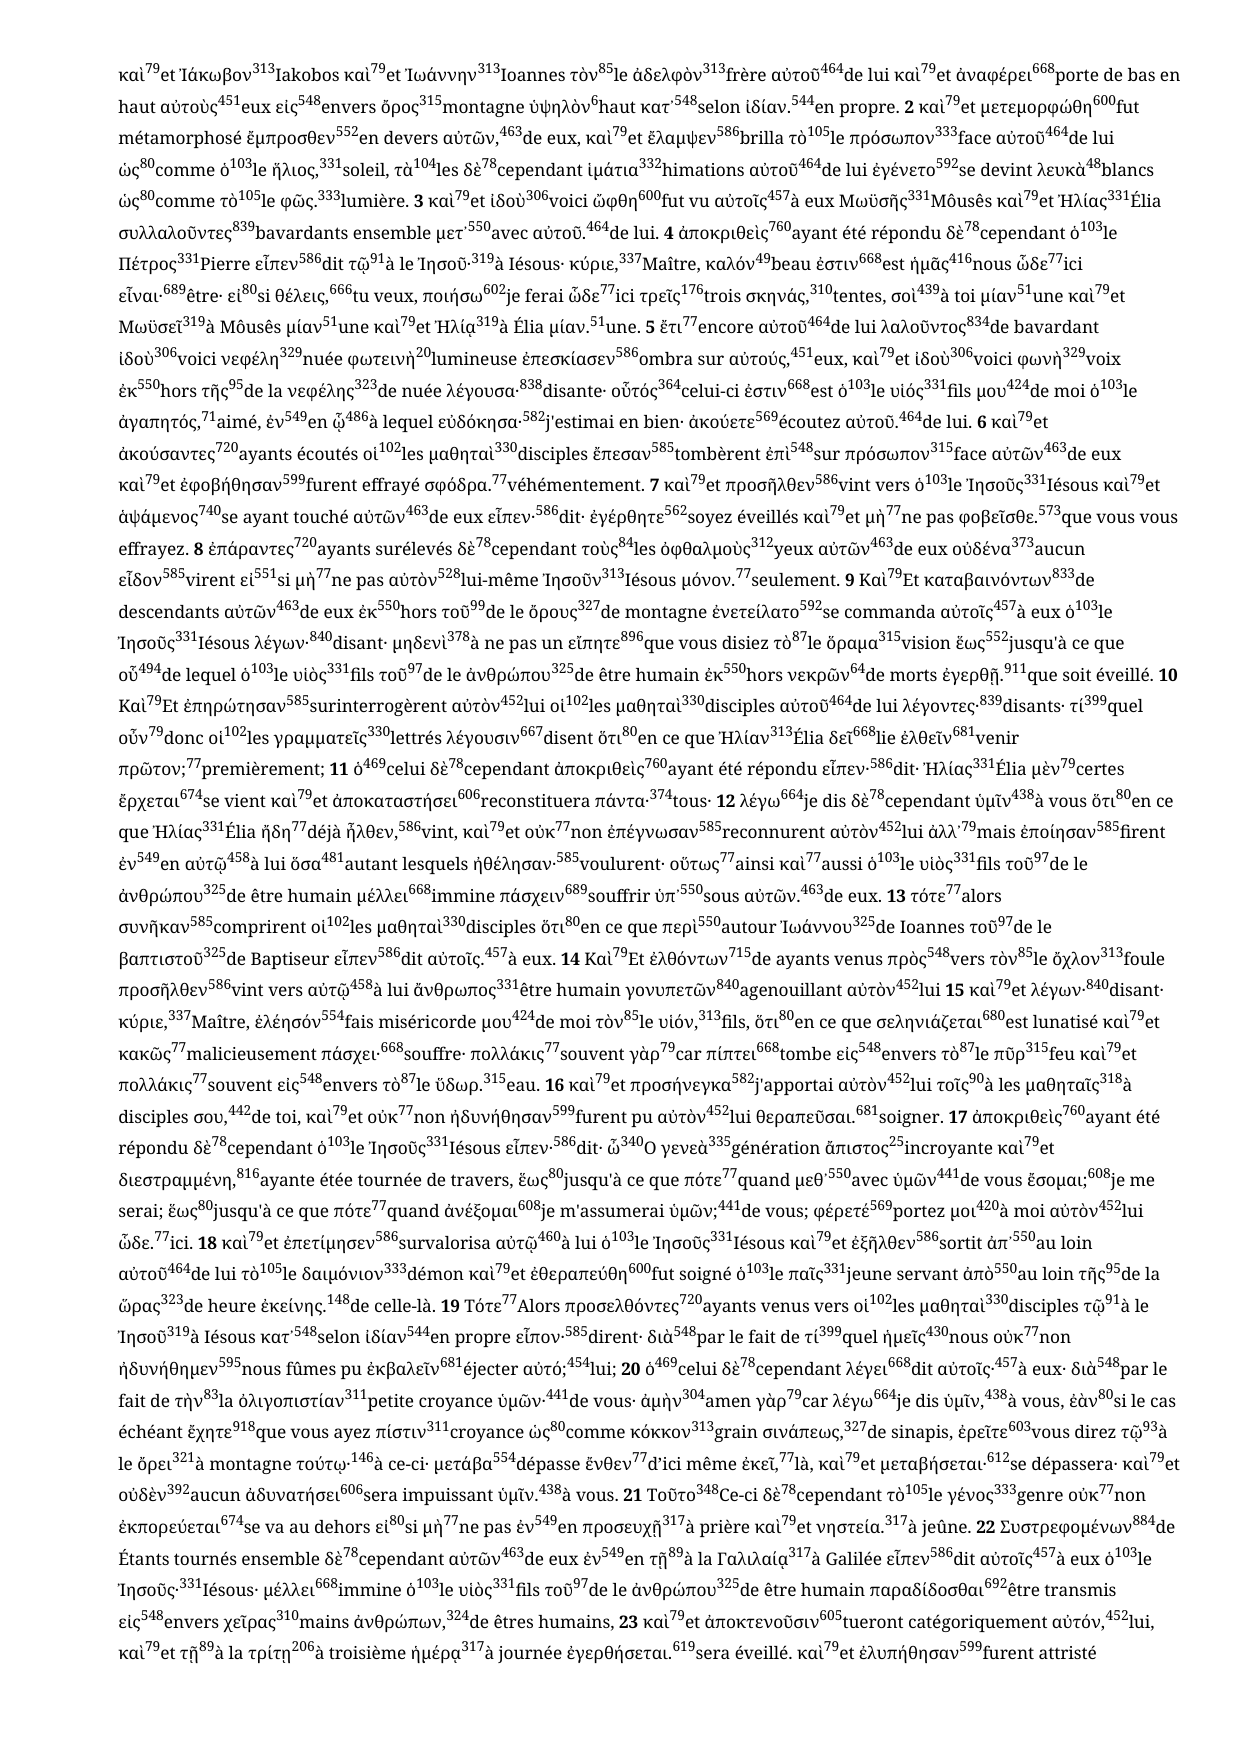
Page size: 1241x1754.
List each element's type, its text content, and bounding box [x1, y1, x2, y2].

text 1 Καὶ79Et μεθ᾽548après ἡμέρας310journées ἓξ176six παραλαμβάνει668prend à côté ὁ103le Ἰησοῦς331Iésous τὸν85le Πέτρον313Pierre καὶ79et Ἰάκωβον313Iakobos καὶ79et Ἰωάννην313Ioannes τὸν85le ἀδελφὸν313frère αὐτοῦ464de lui καὶ79et ἀναφέρει668porte de bas en haut αὐτοὺς451eux εἰς548envers ὄρος315montagne ὑψηλὸν6haut κατ᾽548selon ἰδίαν.544en propre. 2 καὶ79et μετεμορφώθη600fut métamorphosé ἔμπροσθεν552en devers αὐτῶν,463de eux, καὶ79et ἔλαμψεν586brilla τὸ105le πρόσωπον333face αὐτοῦ464de lui ὡς80comme ὁ103le ἥλιος,331soleil, τὰ104les δὲ78cependant ἱμάτια332himations αὐτοῦ464de lui ἐγένετο592se devint λευκὰ48blancs ὡς80comme τὸ105le φῶς.333lumière. 3 καὶ79et ἰδοὺ306voici ὤφθη600fut vu αὐτοῖς457à eux Μωϋσῆς331Môusês καὶ79et Ἠλίας331Élia συλλαλοῦντες839bavardants ensemble μετ᾽550avec αὐτοῦ.464de lui. 4 ἀποκριθεὶς760ayant été répondu δὲ78cependant ὁ103le Πέτρος331Pierre εἶπεν586dit τῷ91à le Ἰησοῦ·319à Iésous· κύριε,337Maître, καλόν49beau ἐστιν668est ἡμᾶς416nous ὧδε77ici εἶναι·689être· εἰ80si θέλεις,666tu veux, ποιήσω602je ferai ὧδε77ici τρεῖς176trois σκηνάς,310tentes, σοὶ439à toi μίαν51une καὶ79et Μωϋσεῖ319à Môusês μίαν51une καὶ79et Ἠλίᾳ319à Élia μίαν.51une. 5 ἔτι77encore αὐτοῦ464de lui λαλοῦντος834de bavardant ἰδοὺ306voici νεφέλη329nuée φωτεινὴ20lumineuse ἐπεσκίασεν586ombra sur αὐτούς,451eux, καὶ79et ἰδοὺ306voici φωνὴ329voix ἐκ550hors τῆς95de la νεφέλης323de nuée λέγουσα·838disante· οὗτός364celui-ci ἐστιν668est ὁ103le υἱός331fils μου424de moi ὁ103le ἀγαπητός,71aimé, ἐν549en ᾧ486à lequel εὐδόκησα·582j'estimai en bien· ἀκούετε569écoutez αὐτοῦ.464de lui. 6 καὶ79et ἀκούσαντες720ayants écoutés οἱ102les μαθηταὶ330disciples ἔπεσαν585tombèrent ἐπὶ548sur πρόσωπον315face αὐτῶν463de eux καὶ79et ἐφοβήθησαν599furent effrayé σφόδρα.77véhémentement. 7 καὶ79et προσῆλθεν586vint vers ὁ103le Ἰησοῦς331Iésous καὶ79et ἁψάμενος740se ayant touché αὐτῶν463de eux εἶπεν·586dit· ἐγέρθητε562soyez éveillés καὶ79et μὴ77ne pas φοβεῖσθε.573que vous vous effrayez. 8 ἐπάραντες720ayants surélevés δὲ78cependant τοὺς84les ὀφθαλμοὺς312yeux αὐτῶν463de eux οὐδένα373aucun εἶδον585virent εἰ551si μὴ77ne pas αὐτὸν528lui-même Ἰησοῦν313Iésous μόνον.77seulement. 9 Καὶ79Et καταβαινόντων833de descendants αὐτῶν463de eux ἐκ550hors τοῦ99de le ὄρους327de montagne ἐνετείλατο592se commanda αὐτοῖς457à eux ὁ103le Ἰησοῦς331Iésous λέγων·840disant· μηδενὶ378à ne pas un εἴπητε896que vous disiez τὸ87le ὅραμα315vision ἕως552jusqu'à ce que οὗ494de lequel ὁ103le υἱὸς331fils τοῦ97de le ἀνθρώπου325de être humain ἐκ550hors νεκρῶν64de morts ἐγερθῇ.911que soit éveillé. 10 Καὶ79Et ἐπηρώτησαν585surinterrogèrent αὐτὸν452lui οἱ102les μαθηταὶ330disciples αὐτοῦ464de lui λέγοντες·839disants· τί399quel οὖν79donc οἱ102les γραμματεῖς330lettrés λέγουσιν667disent ὅτι80en ce que Ἠλίαν313Élia δεῖ668lie ἐλθεῖν681venir πρῶτον;77premièrement; 11 ὁ469celui δὲ78cependant ἀποκριθεὶς760ayant été répondu εἶπεν·586dit· Ἠλίας331Élia μὲν79certes ἔρχεται674se vient καὶ79et ἀποκαταστήσει606reconstituera πάντα·374tous· 12 λέγω664je dis δὲ78cependant ὑμῖν438à vous ὅτι80en ce que Ἠλίας331Élia ἤδη77déjà ἦλθεν,586vint, καὶ79et οὐκ77non ἐπέγνωσαν585reconnurent αὐτὸν452lui ἀλλ᾽79mais ἐποίησαν585firent ἐν549en αὐτῷ458à lui ὅσα481autant lesquels ἠθέλησαν·585voulurent· οὕτως77ainsi καὶ77aussi ὁ103le υἱὸς331fils τοῦ97de le ἀνθρώπου325de être humain μέλλει668immine πάσχειν689souffrir ὑπ᾽550sous αὐτῶν.463de eux. 13 τότε77alors συνῆκαν585comprirent οἱ102les μαθηταὶ330disciples ὅτι80en ce que περὶ550autour Ἰωάννου325de Ioannes τοῦ97de le βαπτιστοῦ325de Baptiseur εἶπεν586dit αὐτοῖς.457à eux. 14 Καὶ79Et ἐλθόντων715de ayants venus πρὸς548vers τὸν85le ὄχλον313foule προσῆλθεν586vint vers αὐτῷ458à lui ἄνθρωπος331être humain γονυπετῶν840agenouillant αὐτὸν452lui 15 καὶ79et λέγων·840disant· κύριε,337Maître, ἐλέησόν554fais miséricorde μου424de moi τὸν85le υἱόν,313fils, ὅτι80en ce que σεληνιάζεται680est lunatisé καὶ79et κακῶς77malicieusement πάσχει·668souffre· πολλάκις77souvent γὰρ79car πίπτει668tombe εἰς548envers τὸ87le πῦρ315feu καὶ79et πολλάκις77souvent εἰς548envers τὸ87le ὕδωρ.315eau. 16 καὶ79et προσήνεγκα582j'apportai αὐτὸν452lui τοῖς90à les μαθηταῖς318à disciples σου,442de toi, καὶ79et οὐκ77non ἠδυνήθησαν599furent pu αὐτὸν452lui θεραπεῦσαι.681soigner. 17 ἀποκριθεὶς760ayant été répondu δὲ78cependant ὁ103le Ἰησοῦς331Iésous εἶπεν·586dit· ὦ340O γενεὰ335génération ἄπιστος25incroyante καὶ79et διεστραμμένη,816ayante étée tournée de travers, ἕως80jusqu'à ce que πότε77quand μεθ᾽550avec ὑμῶν441de vous ἔσομαι;608je me serai; ἕως80jusqu'à ce que πότε77quand ἀνέξομαι608je m'assumerai ὑμῶν;441de vous; φέρετέ569portez μοι420à moi αὐτὸν452lui ὧδε.77ici. 18 καὶ79et ἐπετίμησεν586survalorisa αὐτῷ460à lui ὁ103le Ἰησοῦς331Iésous καὶ79et ἐξῆλθεν586sortit ἀπ᾽550au loin αὐτοῦ464de lui τὸ105le δαιμόνιον333démon καὶ79et ἐθεραπεύθη600fut soigné ὁ103le παῖς331jeune servant ἀπὸ550au loin τῆς95de la ὥρας323de heure ἐκείνης.148de celle-là. 19 Τότε77Alors προσελθόντες720ayants venus vers οἱ102les μαθηταὶ330disciples τῷ91à le Ἰησοῦ319à Iésous κατ᾽548selon ἰδίαν544en propre εἶπον·585dirent· διὰ548par le fait de τί399quel ἡμεῖς430nous οὐκ77non ἠδυνήθημεν595nous fûmes pu ἐκβαλεῖν681éjecter αὐτό;454lui; 20 ὁ469celui δὲ78cependant λέγει668dit αὐτοῖς·457à eux· διὰ548par le fait de τὴν83la ὀλιγοπιστίαν311petite croyance ὑμῶν·441de vous· ἀμὴν304amen γὰρ79car λέγω664je dis ὑμῖν,438à vous, ἐὰν80si le cas échéant ἔχητε918que vous ayez πίστιν311croyance ὡς80comme κόκκον313grain σινάπεως,327de sinapis, ἐρεῖτε603vous direz τῷ93à le ὄρει321à montagne τούτῳ·146à ce-ci· μετάβα554dépasse ἔνθεν77d’ici même ἐκεῖ,77là, καὶ79et μεταβήσεται·612se dépassera· καὶ79et οὐδὲν392aucun ἀδυνατήσει606sera impuissant ὑμῖν.438à vous. 21 Τοῦτο348Ce-ci δὲ78cependant τὸ105le γένος333genre οὐκ77non ἐκπορεύεται674se va au dehors εἰ80si μὴ77ne pas ἐν549en προσευχῇ317à prière καὶ79et νηστεία.317à jeûne. 22 Συστρεφομένων884de Étants tournés ensemble δὲ78cependant αὐτῶν463de eux ἐν549en τῇ89à la Γαλιλαίᾳ317à Galilée εἶπεν586dit αὐτοῖς457à eux ὁ103le Ἰησοῦς·331Iésous· μέλλει668immine ὁ103le υἱὸς331fils τοῦ97de le ἀνθρώπου325de être humain παραδίδοσθαι692être transmis εἰς548envers χεῖρας310mains ἀνθρώπων,324de êtres humains, 23 καὶ79et ἀποκτενοῦσιν605tueront catégoriquement αὐτόν,452lui, καὶ79et τῇ89à la τρίτῃ206à troisième ἡμέρᾳ317à journée ἐγερθήσεται.619sera éveillé. καὶ79et ἐλυπήθησαν599furent attristé σφόδρα.77véhémentement. 24 Ἐλθόντων715de Ayants venus δὲ78cependant αὐτῶν463de eux εἰς548envers Καφαρναοὺμ311Kapharnaoum προσῆλθον585vinrent vers οἱ363ceux τὰ86les δίδραχμα314didrachmes λαμβάνοντες839prenants τῷ91à le Πέτρῳ319à Pierre καὶ79et εἶπαν·585dirent· ὁ103le διδάσκαλος331enseignant ὑμῶν441de vous οὐ340non τελεῖ668achève [τὰ]86[les] δίδραχμα;314didrachmes; 25 λέγει·668dit· ναί.304oui. καὶ79et ἐλθόντα707ayant venu εἰς548envers τὴν83la οἰκίαν311maison d'habitation προέφθασεν586devança d'avance αὐτὸν452lui ὁ103le Ἰησοῦς331Iésous λέγων·840disant· τί412quel σοι439à toi δοκεῖ,668estime, Σίμων;337Simon; οἱ102les βασιλεῖς330rois τῆς95de la γῆς323de terre ἀπὸ550au loin τίνων404de quels λαμβάνουσιν667prennent τέλη314achèvements ἢ79ou κῆνσον;313cens; ἀπὸ550au loin τῶν96de les υἱῶν324de fils αὐτῶν463de eux ἢ79ou ἀπὸ550au loin τῶν96de les ἀλλοτρίων;64de d'autruis; 26 εἰπόντος716de ayant dit δέ·78cependant· ἀπὸ550au loin τῶν96de les ἀλλοτρίων,64de d'autruis, ἔφη625déclarait αὐτῷ458à lui ὁ103le Ἰησοῦς·331Iésous· ἄρα77par conséquent γε340du moins ἐλεύθεροί46libres εἰσιν667sont οἱ102les υἱοί.330fils. 27 ἵνα80afin que δὲ78cependant μὴ77ne pas σκανδαλίσωμεν894que nous scandalisions αὐτούς,451eux, πορευθεὶς760ayant été allé εἰς548envers θάλασσαν311mer βάλε554jette ἄγκιστρον315hameçon καὶ79et τὸν85le ἀναβάντα707ayant monté πρῶτον202premier ἰχθὺν313poisson ἆρον,554lève, καὶ79et ἀνοίξας721ayant ouvert τὸ87le στόμα315bouche αὐτοῦ464de lui εὑρήσεις604tu trouveras στατῆρα·313statère· ἐκεῖνον346celui-là λαβὼν721ayant pris δὸς554donne αὐτοῖς457à eux ἀντὶ550contre ἐμοῦ424de moi καὶ79et σοῦ.442de toi. [118, 59, 1181, 1665]
